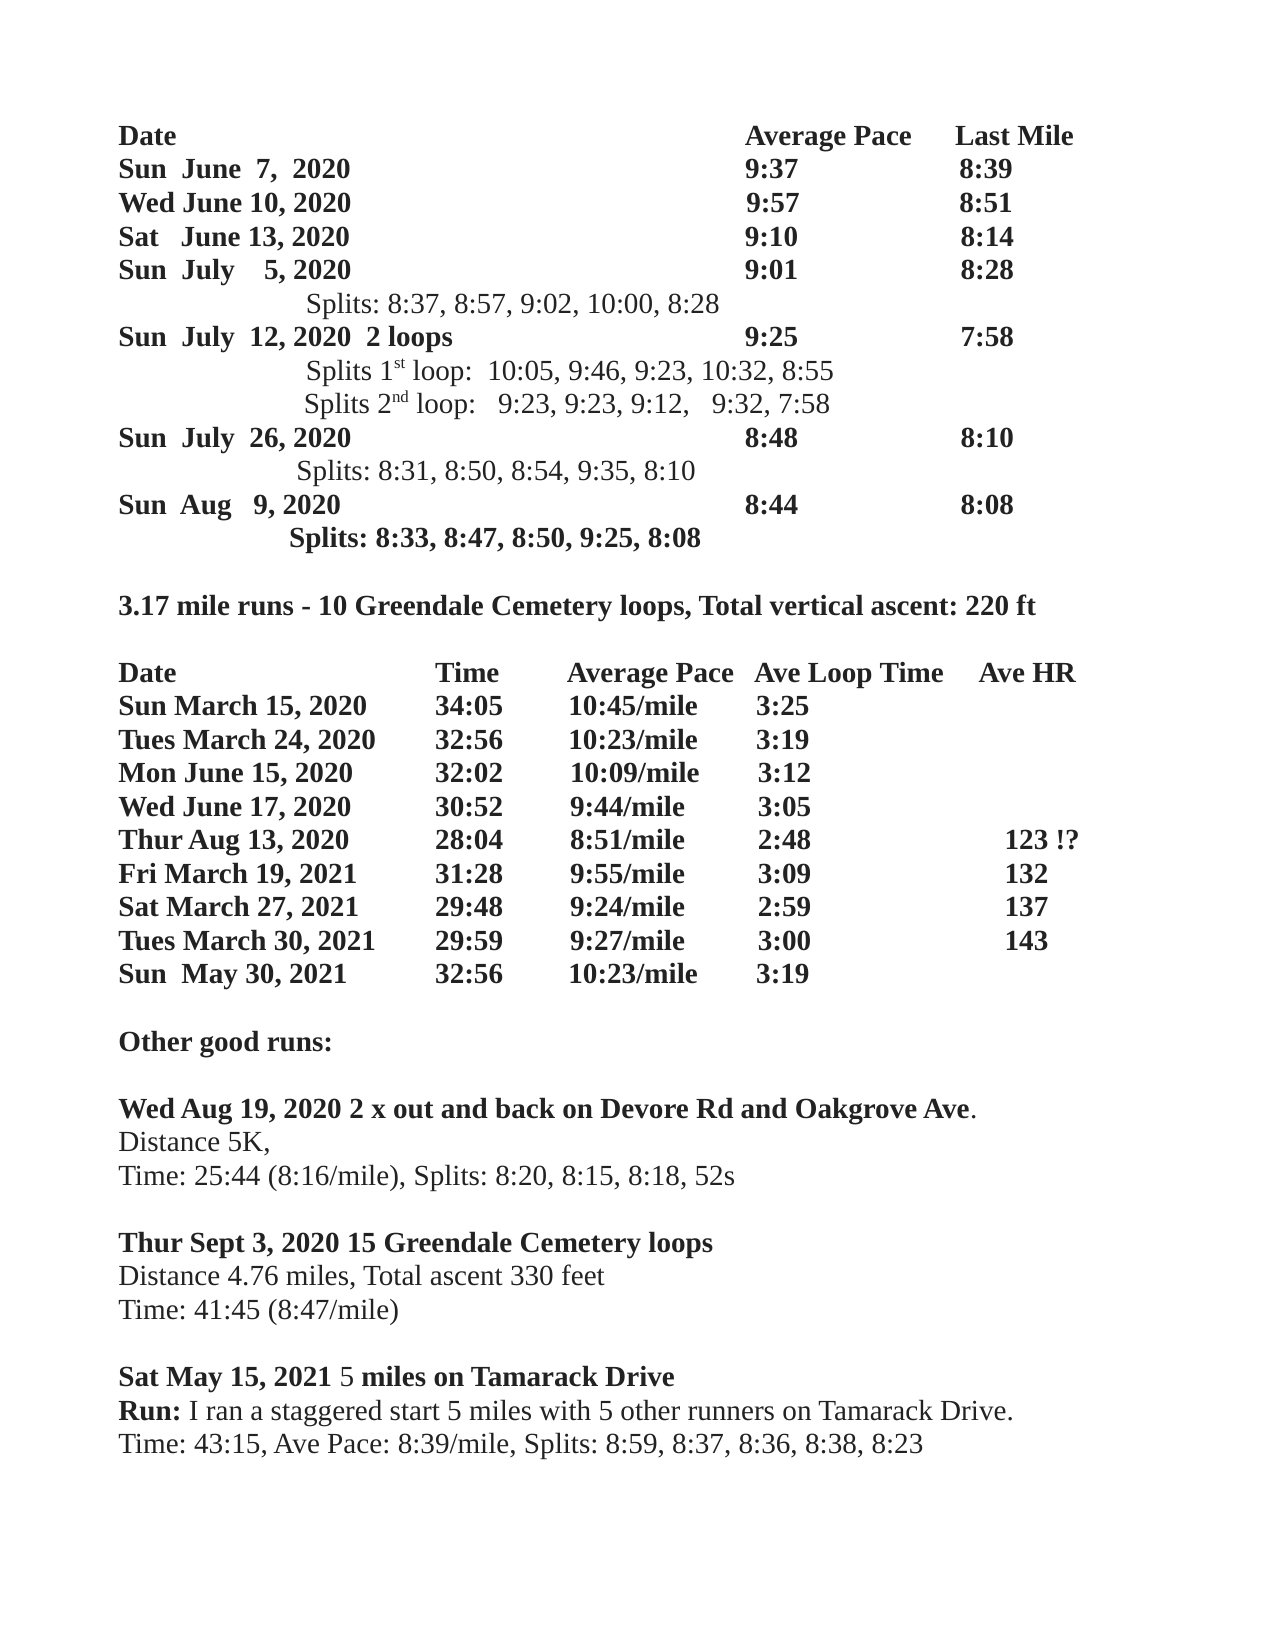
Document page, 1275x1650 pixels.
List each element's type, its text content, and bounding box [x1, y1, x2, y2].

text Sat May 15, 2021 5 miles on Tamarack Drive [118, 1359, 1161, 1393]
text Other good runs: [118, 1024, 1161, 1057]
text Sun March 15, 2020 34:05 10:45/mile 3:25 [118, 688, 1161, 722]
text Wed June 10, 2020 9:57 8:51 [118, 185, 1161, 219]
text Splits 2nd loop: 9:23, 9:23, 9:12, 9:32, 7:58 [118, 386, 1161, 420]
list 3.17 mile runs - 10 Greendale Cemetery loops, Total vertical ascent: 220 ft [118, 588, 1161, 621]
text Date Time Average Pace Ave Loop Time Ave HR [118, 655, 1161, 688]
text Thur Aug 13, 2020 28:04 8:51/mile 2:48 123 !? [118, 822, 1161, 856]
text Mon June 15, 2020 32:02 10:09/mile 3:12 [118, 755, 1161, 789]
text Fri March 19, 2021 31:28 9:55/mile 3:09 132 [118, 856, 1161, 889]
text Tues March 30, 2021 29:59 9:27/mile 3:00 143 [118, 923, 1161, 957]
text Wed Aug 19, 2020 2 x out and back on Devore Rd and Oakgrove Ave. [118, 1091, 1161, 1124]
text Sun July 26, 2020 8:48 8:10 Splits: 8:31, 8:50, 8:54, 9:35, 8:10 [118, 420, 1161, 487]
text Distance 5K, [118, 1124, 1161, 1158]
text Sat June 13, 2020 9:10 8:14 Sun July 5, 2020 9:01 8:28 Splits: 8:37, 8:57, 9:02, 10:00, 8:28 Sun July 12, 2020 2 loops 9:25 7:58 Splits 1st loop: 10:05, 9:46, 9:23, 10:32, 8:55 [118, 219, 1161, 386]
text Sun May 30, 2021 32:56 10:23/mile 3:19 [118, 957, 1161, 990]
text Distance 4.76 miles, Total ascent 330 feet [118, 1258, 1161, 1292]
text Wed June 17, 2020 30:52 9:44/mile 3:05 [118, 789, 1161, 822]
text Time: 41:45 (8:47/mile) [118, 1292, 1161, 1326]
text Thur Sept 3, 2020 15 Greendale Cemetery loops [118, 1225, 1161, 1258]
text Sun Aug 9, 2020 8:44 8:08 Splits: 8:33, 8:47, 8:50, 9:25, 8:08 [118, 487, 1161, 554]
text Tues March 24, 2020 32:56 10:23/mile 3:19 [118, 722, 1161, 755]
text Run: I ran a staggered start 5 miles with 5 other runners on Tamarack Drive. [118, 1393, 1161, 1426]
text Sat March 27, 2021 29:48 9:24/mile 2:59 137 [118, 889, 1161, 923]
text Date Average Pace Last Mile [118, 118, 1161, 152]
text Time: 25:44 (8:16/mile), Splits: 8:20, 8:15, 8:18, 52s [118, 1158, 1161, 1191]
text Sun June 7, 2020 9:37 8:39 [118, 152, 1161, 185]
text Time: 43:15, Ave Pace: 8:39/mile, Splits: 8:59, 8:37, 8:36, 8:38, 8:23 [118, 1426, 1161, 1460]
